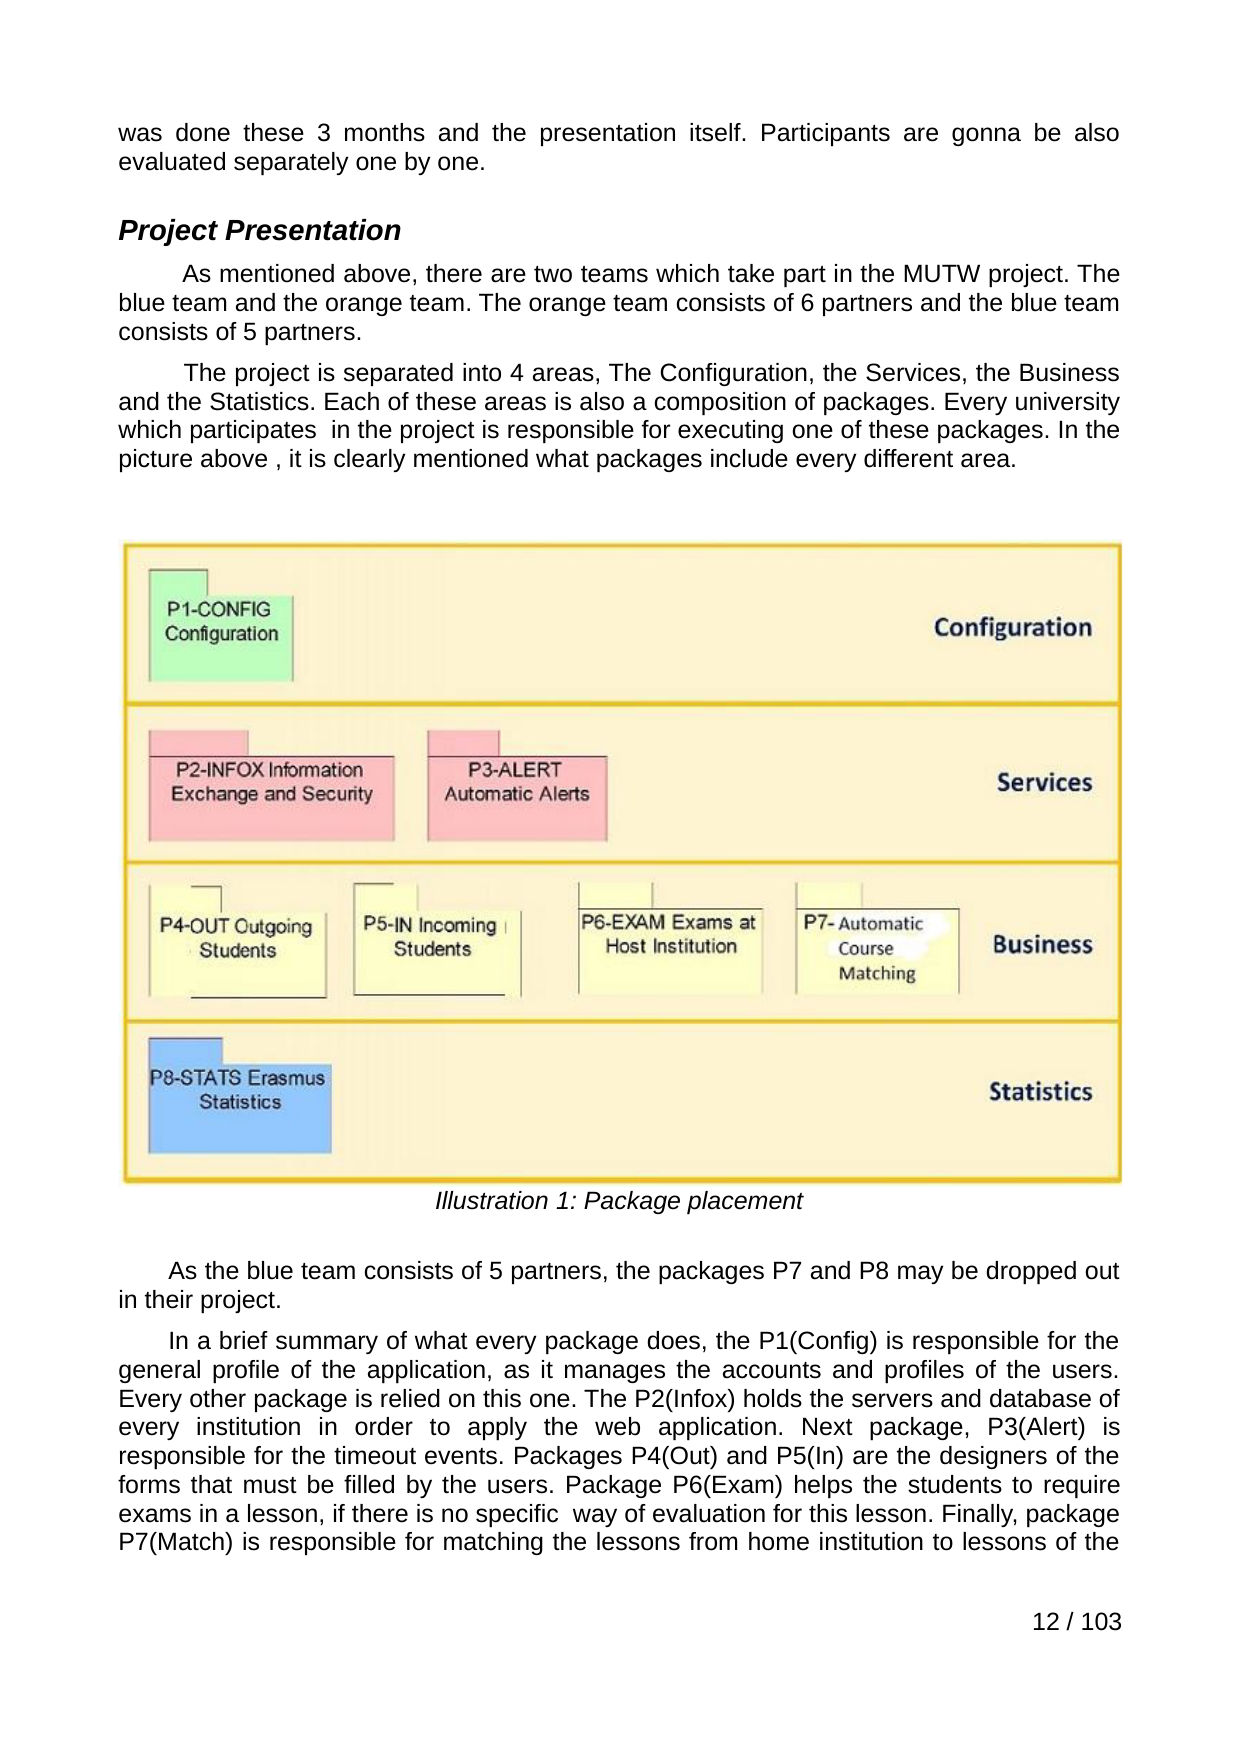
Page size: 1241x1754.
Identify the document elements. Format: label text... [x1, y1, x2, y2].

text In a brief summary of what every package does, the P1(Config) is responsible for the general profile of the application, as it manages the accounts and profiles of the users. Every other package is relied on this one. The P2(Infox) holds the servers and database of every institution in order to apply the web application. Next package, P3(Alert) is responsible for the timeout events. Packages P4(Out) and P5(In) are the designers of the forms that must be filled by the users. Package P6(Exam) helps the students to require exams in a lesson, if there is no specific way of evaluation for this lesson. Finally, package P7(Match) is responsible for matching the lessons from home institution to lessons of the [118, 1326, 1122, 1556]
text Illustration 1: Package placement [118, 1187, 1122, 1215]
text As the blue team consists of 5 partners, the packages P7 and P8 may be dropped out in their project. [118, 1256, 1122, 1313]
text The project is separated into 4 areas, The Configuration, the Services, the Business and the Statistics. Each of these areas is also a composition of packages. Every university which participates in the project is responsible for executing one of these packages. In the picture above , it is clearly mentioned what packages include every different area. [118, 358, 1122, 473]
text was done these 3 months and the presentation itself. Participants are gonna be also evaluated separately one by one. [118, 118, 1122, 176]
subtitle Project Presentation [118, 213, 1122, 247]
text As mentioned above, there are two teams which take part in the MUTW project. The blue team and the orange team. The orange team consists of 6 partners and the blue team consists of 5 partners. [118, 259, 1122, 345]
